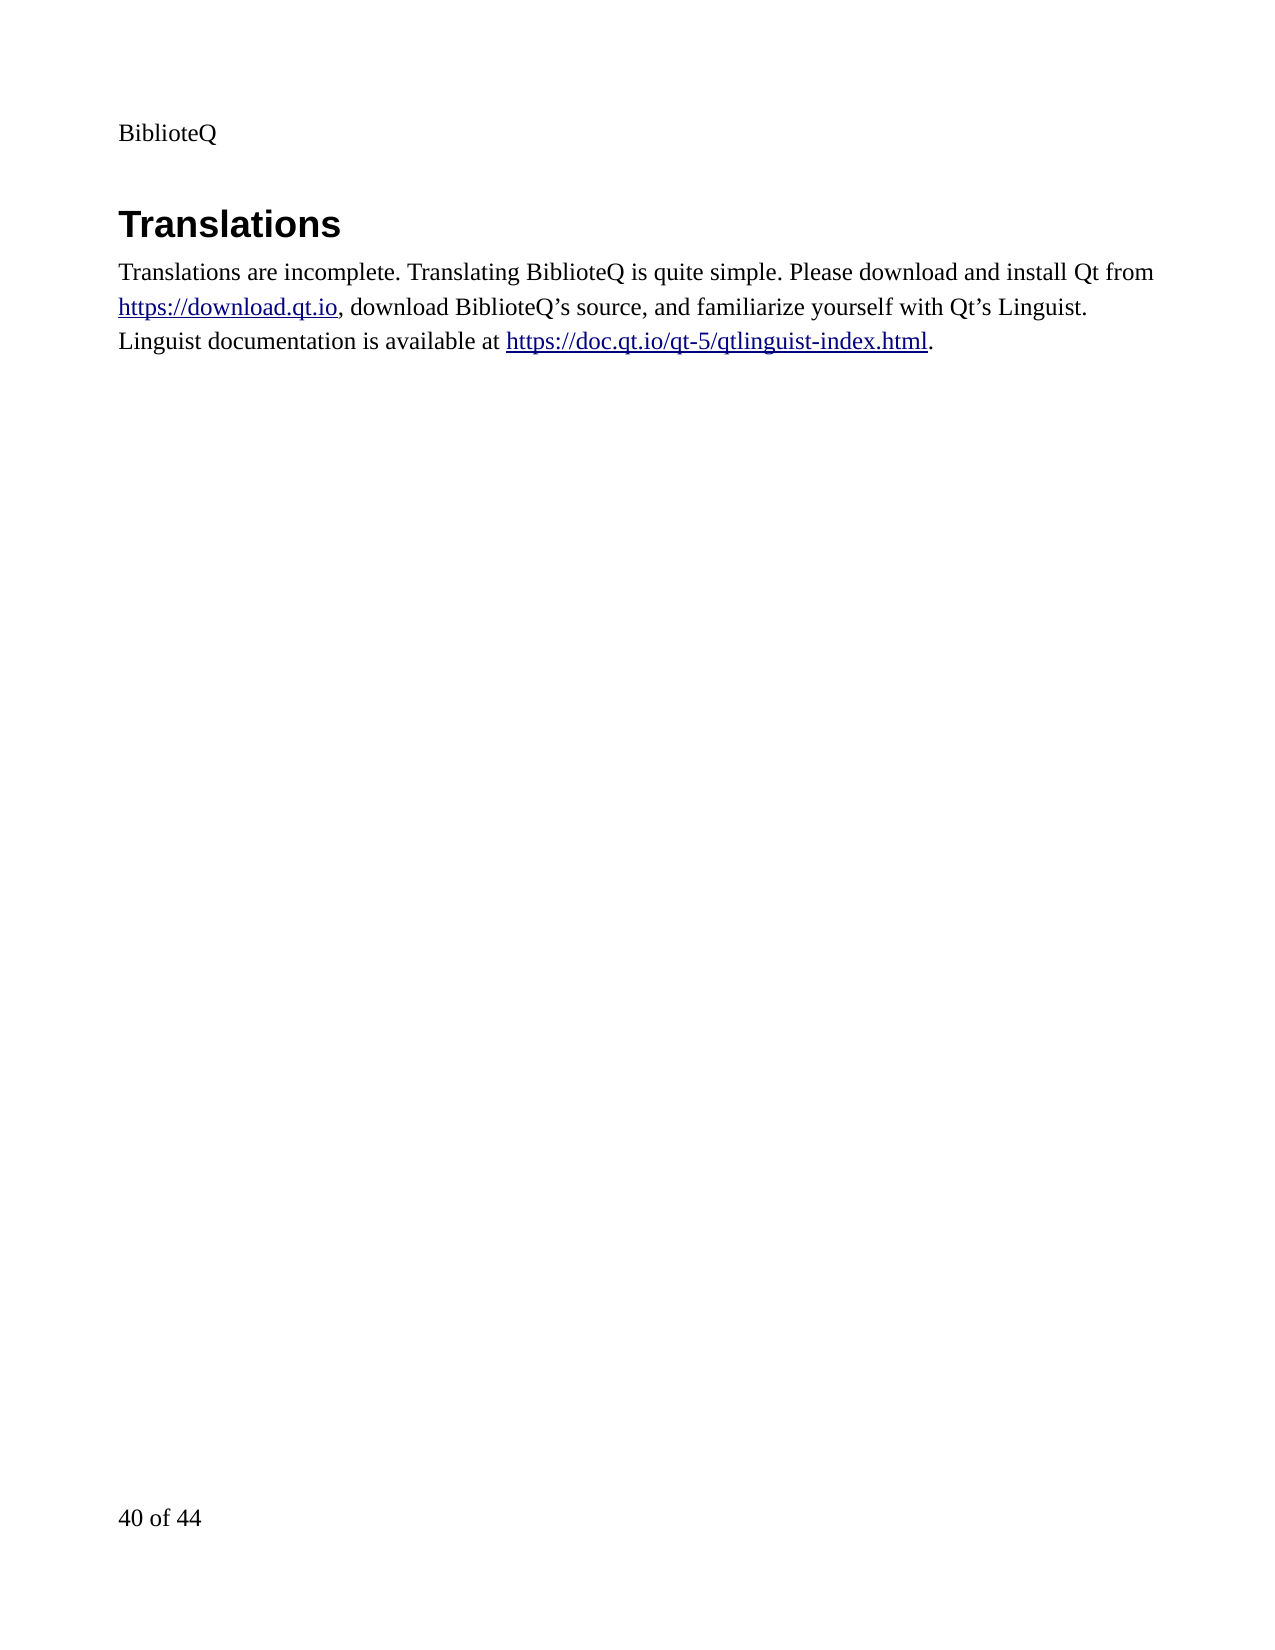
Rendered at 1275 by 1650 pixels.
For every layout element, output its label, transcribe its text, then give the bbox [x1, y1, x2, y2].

text Translations are incomplete. Translating BiblioteQ is quite simple. Please download and install Qt from https://download.qt.io, download BiblioteQ’s source, and familiarize yourself with Qt’s Linguist. Linguist documentation is available at https://doc.qt.io/qt-5/qtlinguist-index.html. [118, 257, 1157, 355]
subtitle Translations [118, 201, 1157, 245]
